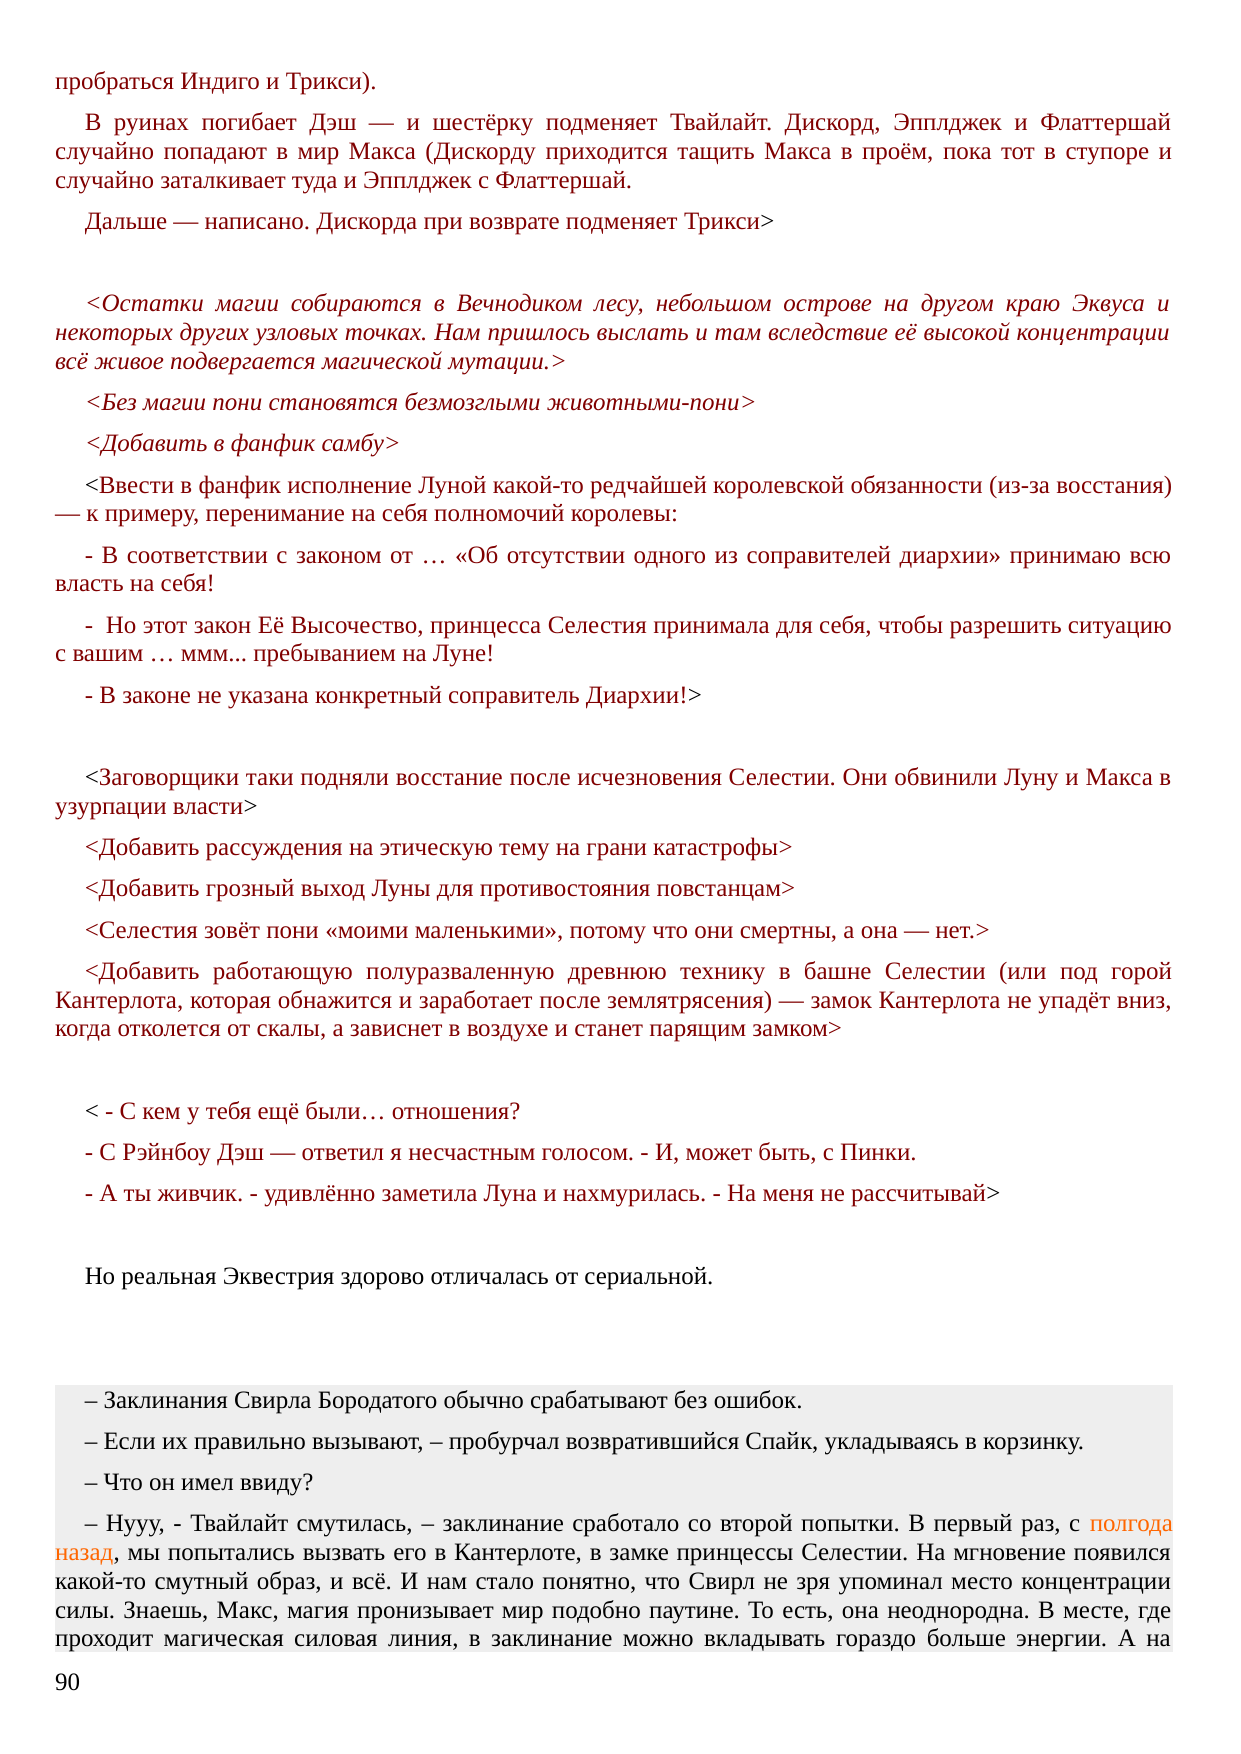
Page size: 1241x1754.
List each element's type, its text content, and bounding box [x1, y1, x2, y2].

text – Если их правильно вызывают, – пробурчал возвратившийся Спайк, укладываясь в корзинку. [55, 1426, 1173, 1455]
text <Добавить грозный выход Луны для противостояния повстанцам> [55, 873, 1173, 902]
text – Заклинания Свирла Бородатого обычно срабатывают без ошибок. [55, 1385, 1173, 1413]
text В руинах погибает Дэш — и шестёрку подменяет Твайлайт. Дискорд, Эпплджек и Флаттершай случайно попадают в мир Макса (Дискорду приходится тащить Макса в проём, пока тот в ступоре и случайно заталкивает туда и Эпплджек с Флаттершай. [55, 107, 1173, 193]
text <Без магии пони становятся безмозглыми животными-пони> [55, 387, 1173, 416]
text <Остатки магии собираются в Вечнодиком лесу, небольшом острове на другом краю Эквуса и некоторых других узловых точках. Нам пришлось выслать и там вследствие её высокой концентрации всё живое подвергается магической мутации.> [55, 288, 1173, 375]
text - С Рэйнбоу Дэш — ответил я несчастным голосом. - И, может быть, с Пинки. [55, 1137, 1173, 1166]
text пробраться Индиго и Трикси). [55, 66, 1173, 95]
text - В соответствии с законом от … «Об отсутствии одного из соправителей диархии» принимаю всю власть на себя! [55, 540, 1173, 597]
text - Но этот закон Её Высочество, принцесса Селестия принимала для себя, чтобы разрешить ситуацию с вашим … ммм... пребыванием на Луне! [55, 610, 1173, 667]
text Но реальная Эквестрия здорово отличалась от сериальной. [55, 1261, 1173, 1290]
text < - С кем у тебя ещё были… отношения? [55, 1096, 1173, 1125]
text Дальше — написано. Дискорда при возврате подменяет Трикси> [55, 206, 1173, 235]
text <Заговорщики таки подняли восстание после исчезновения Селестии. Они обвинили Луну и Макса в узурпации власти> [55, 762, 1173, 820]
text - В законе не указана конкретный соправитель Диархии!> [55, 680, 1173, 708]
text <Ввести в фанфик исполнение Луной какой-то редчайшей королевской обязанности (из-за восстания) — к примеру, перенимание на себя полномочий королевы: [55, 470, 1173, 527]
text – Нууу, - Твайлайт смутилась, – заклинание сработало со второй попытки. В первый раз, с полгода назад, мы попытались вызвать его в Кантерлоте, в замке принцессы Селестии. На мгновение появился какой-то смутный образ, и всё. И нам стало понятно, что Свирл не зря упоминал место концентрации силы. Знаешь, Макс, магия пронизывает мир подобно паутине. То есть, она неоднородна. В месте, где проходит магическая силовая линия, в заклинание можно вкладывать гораздо больше энергии. А на [55, 1508, 1173, 1652]
text <Добавить в фанфик самбу> [55, 428, 1173, 457]
text <Добавить работающую полуразваленную древнюю технику в башне Селестии (или под горой Кантерлота, которая обнажится и заработает после землятрясения) — замок Кантерлота не упадёт вниз, когда отколется от скалы, а зависнет в воздухе и станет парящим замком> [55, 956, 1173, 1042]
text - А ты живчик. - удивлённо заметила Луна и нахмурилась. - На меня не рассчитывай> [55, 1178, 1173, 1207]
text – Что он имел ввиду? [55, 1467, 1173, 1496]
text <Добавить рассуждения на этическую тему на грани катастрофы> [55, 832, 1173, 861]
text <Селестия зовёт пони «моими маленькими», потому что они смертны, а она — нет.> [55, 915, 1173, 943]
